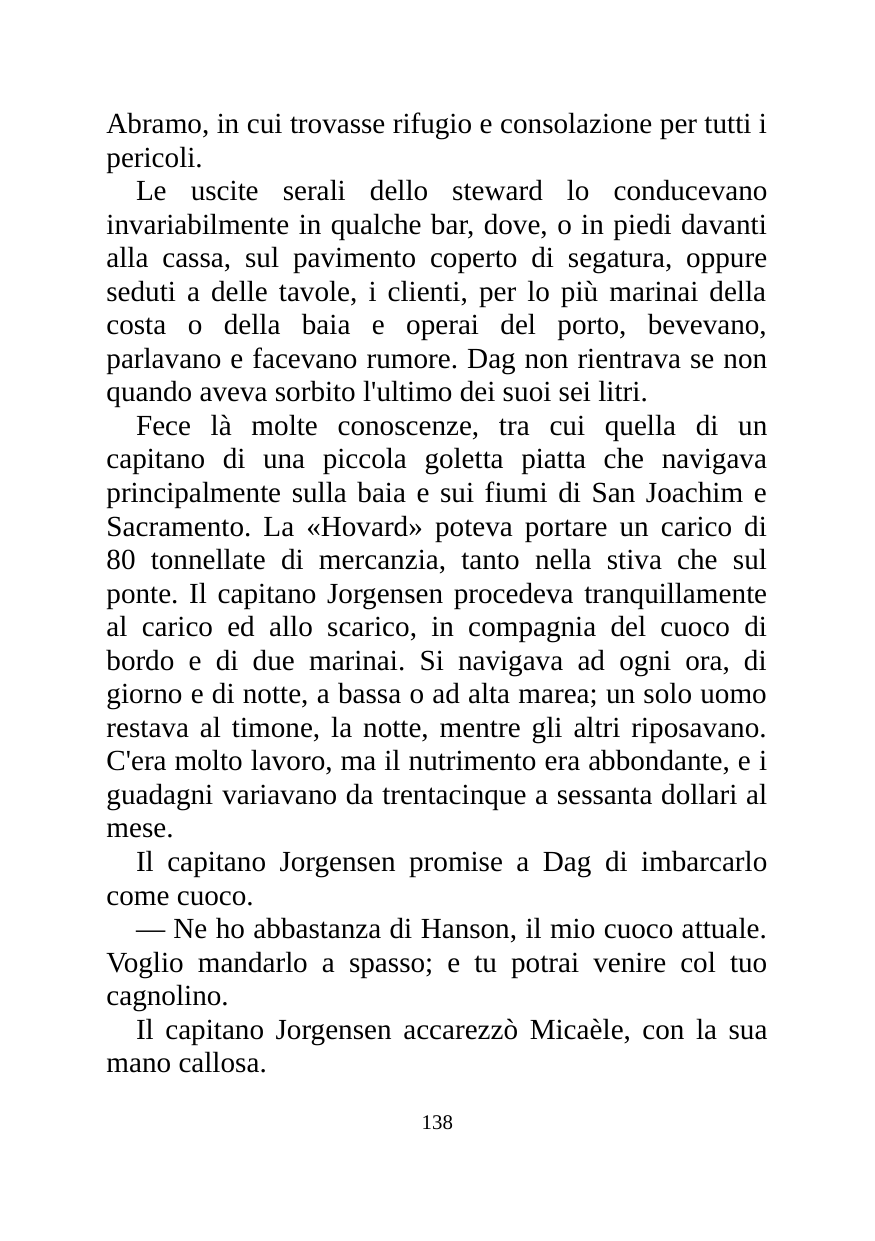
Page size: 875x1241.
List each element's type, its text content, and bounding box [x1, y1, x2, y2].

text Fece là molte conoscenze, tra cui quella di un capitano di una piccola goletta piatta che navigava principalmente sulla baia e sui fiumi di San Joachim e Sacramento. La «Hovard» poteva portare un carico di 80 tonnellate di mercanzia, tanto nella stiva che sul ponte. Il capitano Jorgensen procedeva tranquillamente al carico ed allo scarico, in compagnia del cuoco di bordo e di due marinai. Si navigava ad ogni ora, di giorno e di notte, a bassa o ad alta marea; un solo uomo restava al timone, la notte, mentre gli altri riposavano. C'era molto lavoro, ma il nutrimento era abbondante, e i guadagni variavano da trentacinque a sessanta dollari al mese. [106, 408, 768, 844]
text Il capitano Jorgensen promise a Dag di imbarcarlo come cuoco. [106, 844, 768, 911]
text Abramo, in cui trovasse rifugio e consolazione per tutti i pericoli. [106, 106, 768, 173]
text Le uscite serali dello steward lo conducevano invariabilmente in qualche bar, dove, o in piedi davanti alla cassa, sul pavimento coperto di segatura, oppure seduti a delle tavole, i clienti, per lo più marinai della costa o della baia e operai del porto, bevevano, parlavano e facevano rumore. Dag non rientrava se non quando aveva sorbito l'ultimo dei suoi sei litri. [106, 173, 768, 408]
text Il capitano Jorgensen accarezzò Micaèle, con la sua mano callosa. [106, 1012, 768, 1079]
text — Ne ho abbastanza di Hanson, il mio cuoco attuale. Voglio mandarlo a spasso; e tu potrai venire col tuo cagnolino. [106, 911, 768, 1012]
